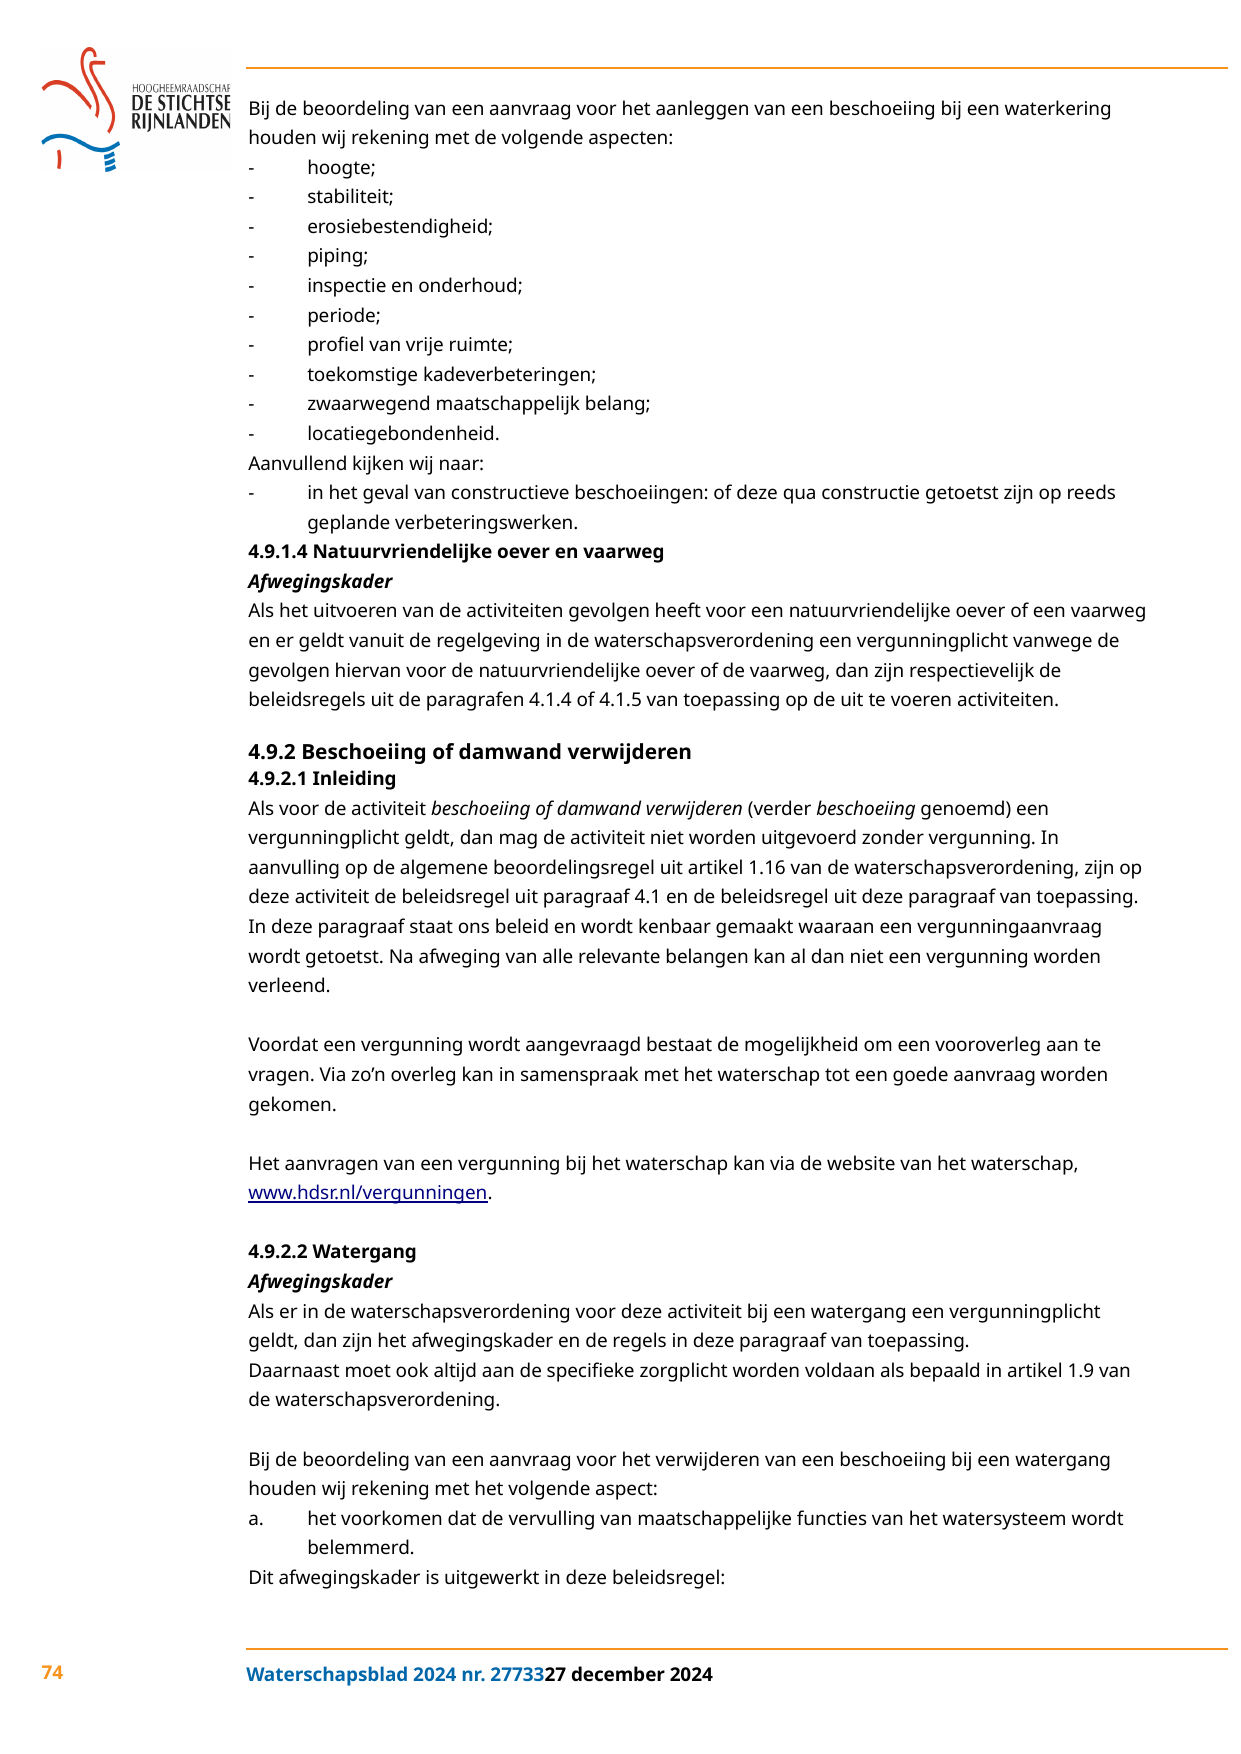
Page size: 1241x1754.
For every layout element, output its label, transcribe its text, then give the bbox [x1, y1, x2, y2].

text Afwegingskader [248, 1268, 1152, 1294]
list stabiliteit; [248, 183, 1152, 209]
text Het aanvragen van een vergunning bij het waterschap kan via de website van het waterschap, www.hdsr.nl/vergunningen. [248, 1150, 1152, 1205]
list locatiegebondenheid. [248, 420, 1152, 446]
list het voorkomen dat de vervulling van maatschappelijke functies van het watersysteem wordt belemmerd. [248, 1505, 1152, 1560]
text Bij de beoordeling van een aanvraag voor het aanleggen van een beschoeiing bij een waterkering houden wij rekening met de volgende aspecten: [248, 95, 1152, 150]
text Afwegingskader [248, 568, 1152, 594]
text Aanvullend kijken wij naar: [248, 450, 1152, 476]
list in het geval van constructieve beschoeiingen: of deze qua constructie getoetst zijn op reeds geplande verbeteringswerken. [248, 479, 1152, 535]
text Dit afwegingskader is uitgewerkt in deze beleidsregel: [248, 1564, 1152, 1590]
text 4.9.1.4 Natuurvriendelijke oever en vaarweg [248, 538, 1152, 564]
text 4.9.2 Beschoeiing of damwand verwijderen [248, 737, 1152, 765]
list erosiebestendigheid; [248, 213, 1152, 239]
list periode; [248, 302, 1152, 328]
text 4.9.2.2 Watergang [248, 1239, 1152, 1264]
picture [41, 47, 231, 172]
text 4.9.2.1 Inleiding [248, 765, 1152, 791]
list hoogte; [248, 154, 1152, 180]
list toekomstige kadeverbeteringen; [248, 361, 1152, 387]
list piping; [248, 243, 1152, 268]
text Daarnaast moet ook altijd aan de specifieke zorgplicht worden voldaan als bepaald in artikel 1.9 van de waterschapsverordening. [248, 1357, 1152, 1412]
list zwaarwegend maatschappelijk belang; [248, 391, 1152, 416]
list inspectie en onderhoud; [248, 272, 1152, 298]
text Bij de beoordeling van een aanvraag voor het verwijderen van een beschoeiing bij een watergang houden wij rekening met het volgende aspect: [248, 1446, 1152, 1501]
text Als het uitvoeren van de activiteiten gevolgen heeft voor een natuurvriendelijke oever of een vaarweg en er geldt vanuit de regelgeving in de waterschapsverordening een vergunningplicht vanwege de gevolgen hiervan voor de natuurvriendelijke oever of de vaarweg, dan zijn respectievelijk de beleidsregels uit de paragrafen 4.1.4 of 4.1.5 van toepassing op de uit te voeren activiteiten. [248, 598, 1152, 712]
text Als voor de activiteit beschoeiing of damwand verwijderen (verder beschoeiing genoemd) een vergunningplicht geldt, dan mag de activiteit niet worden uitgevoerd zonder vergunning. In aanvulling op de algemene beoordelingsregel uit artikel 1.16 van de waterschapsverordening, zijn op deze activiteit de beleidsregel uit paragraaf 4.1 en de beleidsregel uit deze paragraaf van toepassing. In deze paragraaf staat ons beleid en wordt kenbaar gemaakt waaraan een vergunningaanvraag wordt getoetst. Na afweging van alle relevante belangen kan al dan niet een vergunning worden verleend. [248, 795, 1152, 998]
list profiel van vrije ruimte; [248, 331, 1152, 357]
text Als er in de waterschapsverordening voor deze activiteit bij een watergang een vergunningplicht geldt, dan zijn het afwegingskader en de regels in deze paragraaf van toepassing. [248, 1298, 1152, 1353]
text Voordat een vergunning wordt aangevraagd bestaat de mogelijkheid om een vooroverleg aan te vragen. Via zo’n overleg kan in samenspraak met het waterschap tot een goede aanvraag worden gekomen. [248, 1032, 1152, 1116]
